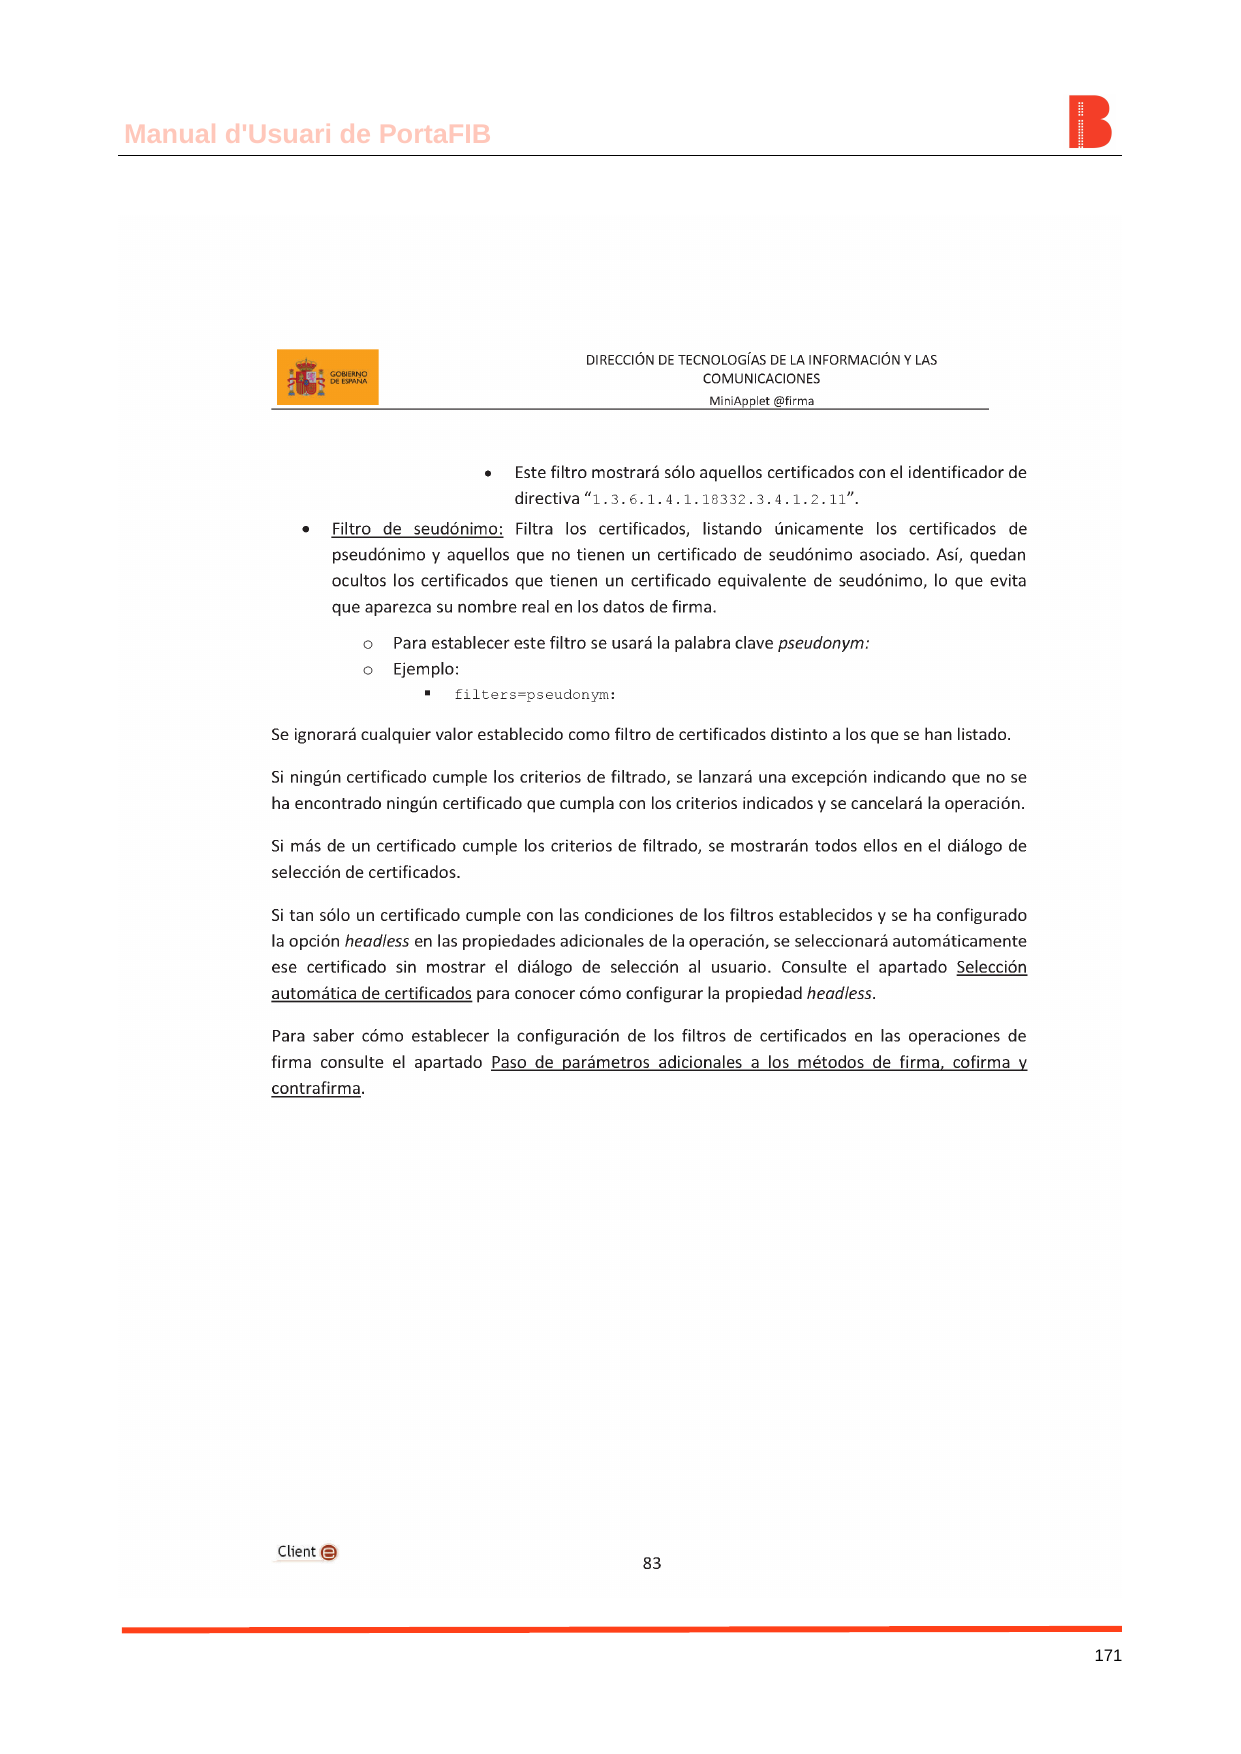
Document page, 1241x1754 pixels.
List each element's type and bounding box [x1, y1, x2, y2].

picture [118, 215, 1123, 1598]
picture [1063, 94, 1117, 150]
